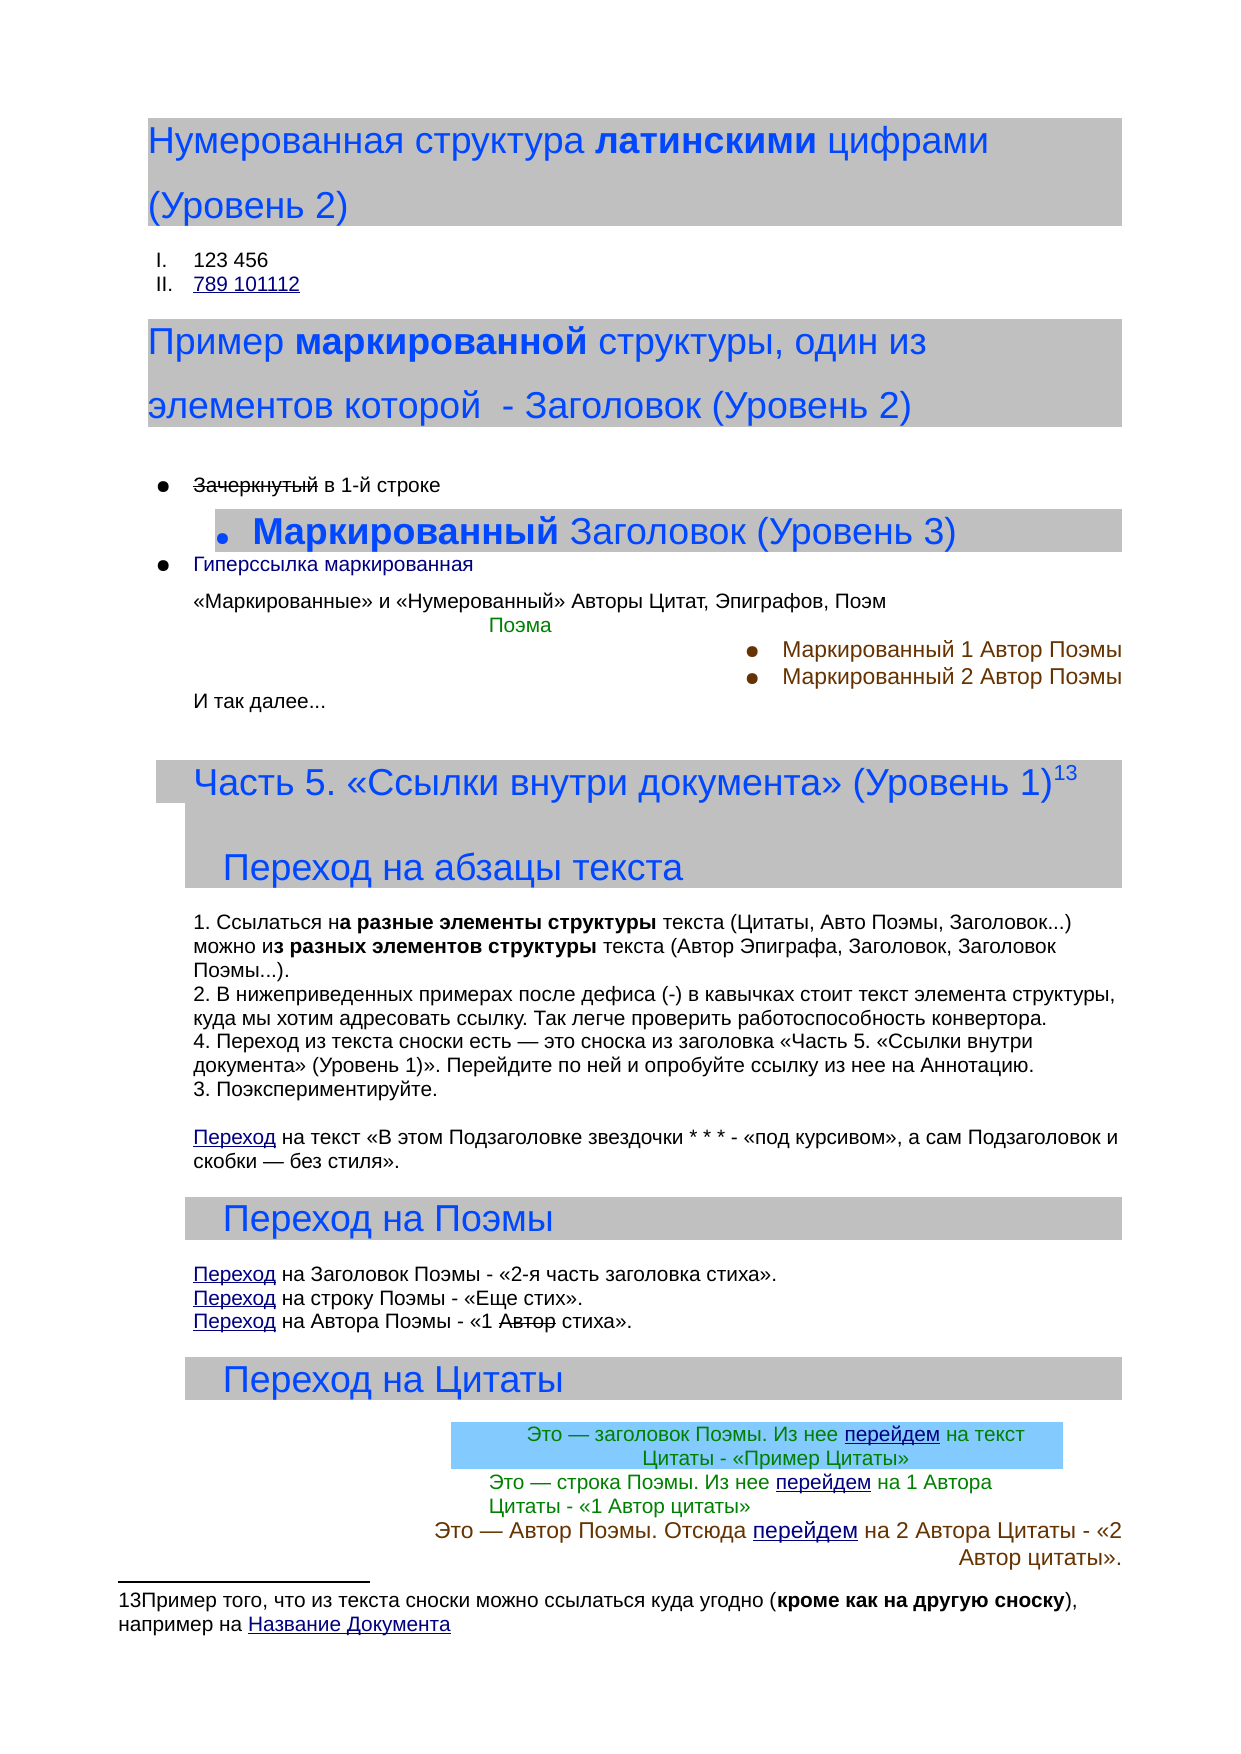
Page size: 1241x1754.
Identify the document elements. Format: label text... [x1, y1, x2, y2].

list Гиперссылка маркированная [156, 552, 1122, 576]
list Пример того, что из текста сноски можно ссылаться куда угодно (кроме как на другую сноску), например на Название Документа [118, 1588, 1122, 1636]
list 4. Переход из текста сноски есть — это сноска из заголовка «Часть 5. «Ссылки внутри документа» (Уровень 1)». Перейдите по ней и опробуйте ссылку из нее на Аннотацию. [156, 1029, 1122, 1077]
list Поэма [451, 612, 1063, 636]
list Переход на Цитаты [185, 1357, 1122, 1400]
list 1. Ссылаться на разные элементы структуры текста (Цитаты, Авто Поэмы, Заголовок...) можно из разных элементов структуры текста (Автор Эпиграфа, Заголовок, Заголовок Поэмы...). [156, 909, 1122, 981]
text Нумерованная структура латинскими цифрами (Уровень 2) [148, 118, 1122, 226]
list Переход на Автора Поэмы - «1 Автор стиха». [156, 1309, 1122, 1333]
list 789 101112 [156, 271, 1122, 295]
list 123 456 [156, 247, 1122, 271]
list Переход на Заголовок Поэмы - «2-я часть заголовка стиха». [156, 1261, 1122, 1285]
list Часть 5. «Ссылки внутри документа» (Уровень 1) [156, 760, 1122, 803]
list 2. В нижеприведенных примерах после дефиса (-) в кавычках стоит текст элемента структуры, куда мы хотим адресовать ссылку. Так легче проверить работоспособность конвертора. [156, 981, 1122, 1029]
list Это — строка Поэмы. Из нее перейдем на 1 Автора Цитаты - «1 Автор цитаты» [451, 1469, 1063, 1517]
list Маркированный Заголовок (Уровень 3) [215, 509, 1122, 552]
list Маркированный 1 Автор Поэмы [362, 636, 1122, 663]
list И так далее... [156, 689, 1122, 713]
list Это — Автор Поэмы. Отсюда перейдем на 2 Автора Цитаты - «2 Автор цитаты». [362, 1517, 1122, 1570]
list Переход на текст «В этом Подзаголовке звездочки * * * - «под курсивом», а сам Подзаголовок и скобки — без стиля». [156, 1125, 1122, 1173]
title Это — заголовок Поэмы. Из нее перейдем на текст Цитаты - «Пример Цитаты» [451, 1422, 1063, 1469]
text Пример маркированной структуры, один из элементов которой - Заголовок (Уровень 2) [148, 319, 1122, 427]
list Переход на строку Поэмы - «Еще стих». [156, 1285, 1122, 1309]
list «Маркированные» и «Нумерованный» Авторы Цитат, Эпиграфов, Поэм [156, 588, 1122, 612]
list Переход на абзацы текста [185, 845, 1122, 888]
list Маркированный 2 Автор Поэмы [362, 663, 1122, 689]
list Зачеркнутый в 1-й строке [156, 472, 1122, 496]
list 3. Поэкспериментируйте. [156, 1077, 1122, 1101]
list Переход на Поэмы [185, 1197, 1122, 1240]
